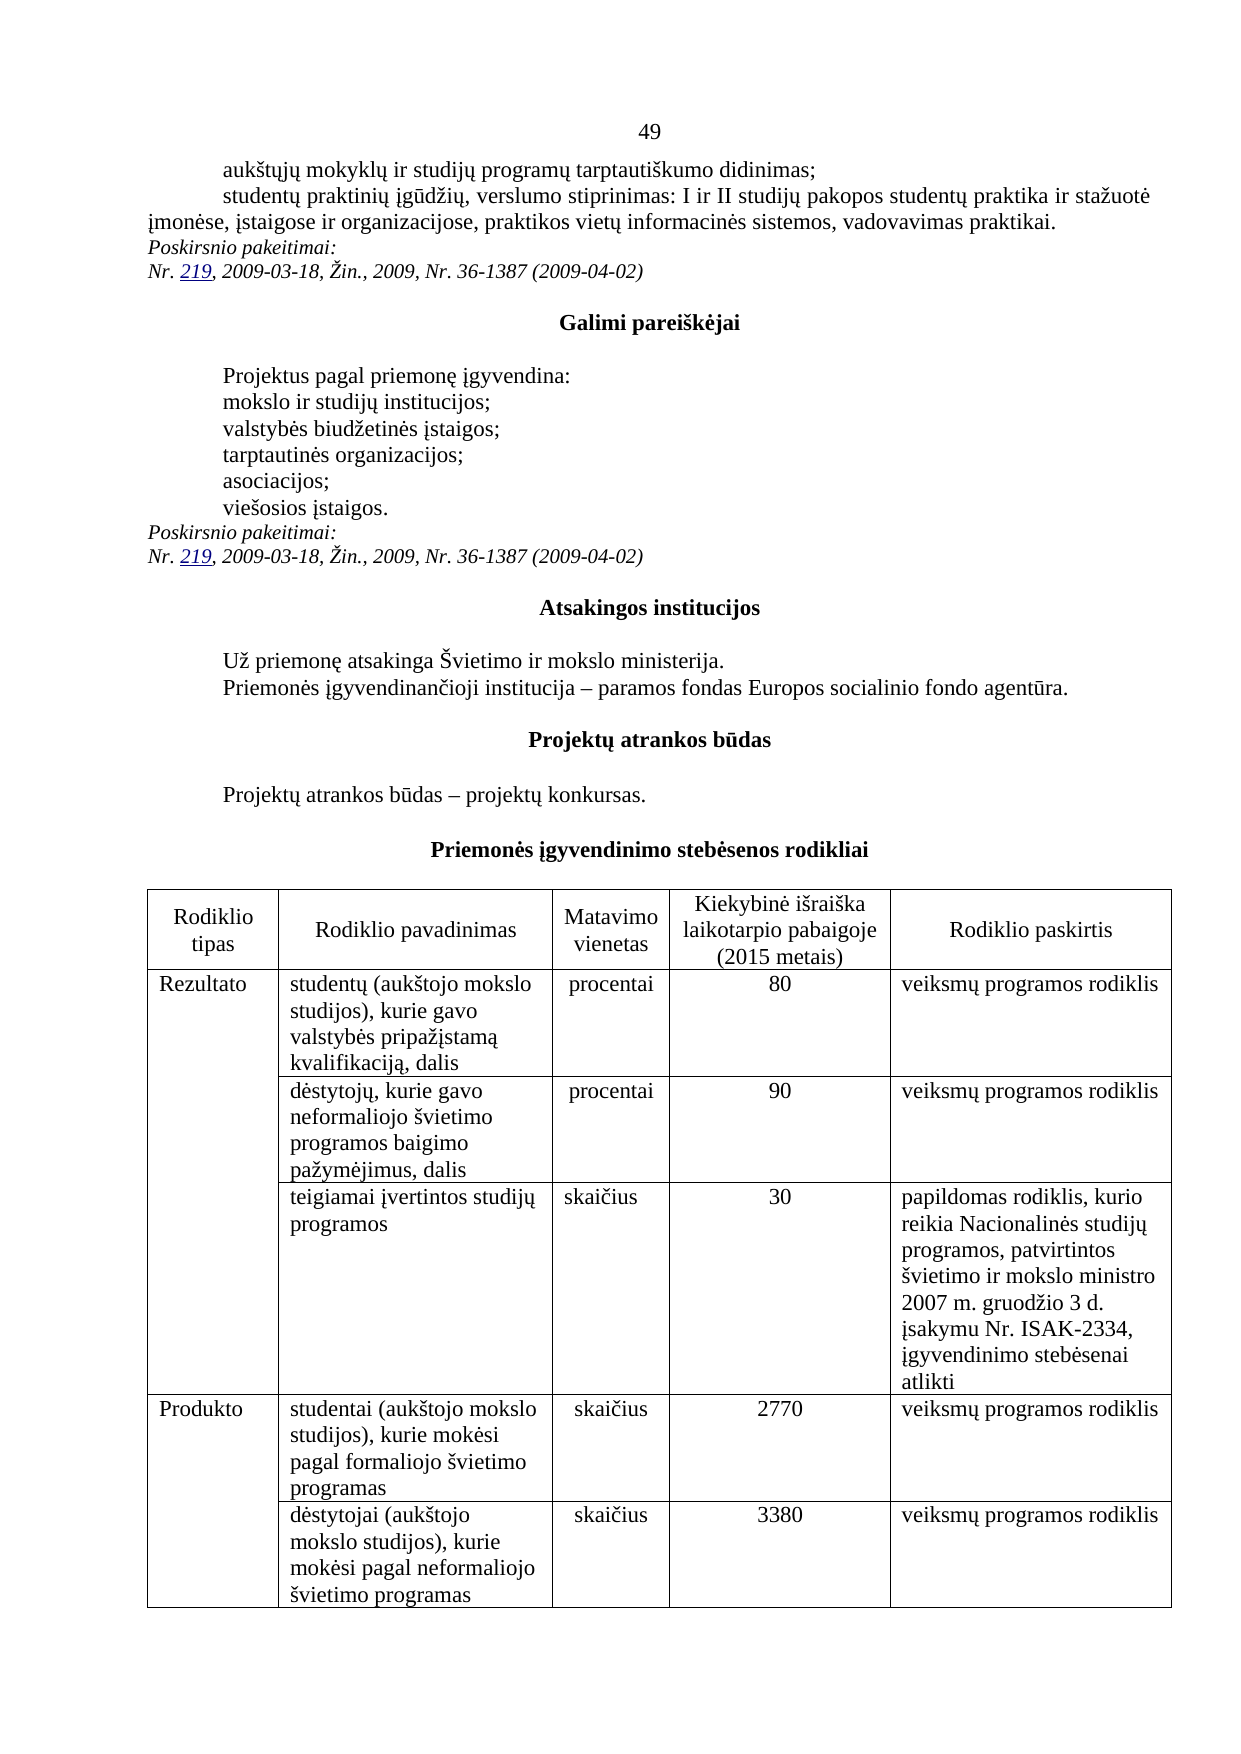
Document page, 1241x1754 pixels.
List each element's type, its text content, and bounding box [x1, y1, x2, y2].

table_cell dėstytojų, kurie gavo neformaliojo švietimo programos baigimo pažymėjimus, dalis [279, 1077, 552, 1182]
text mokslo ir studijų institucijos; [148, 388, 1152, 414]
text Poskirsnio pakeitimai: [148, 235, 1152, 259]
table_header Matavimo vienetas [553, 890, 669, 969]
table_header Rodiklio paskirtis [891, 890, 1171, 969]
text Priemonės įgyvendinimo stebėsenos rodikliai [148, 836, 1152, 863]
table_header Rodiklio pavadinimas [279, 890, 552, 969]
text viešosios įstaigos. [148, 494, 1152, 520]
text Priemonės įgyvendinančioji institucija – paramos fondas Europos socialinio fondo agentūra. [148, 673, 1152, 700]
table_cell 3380 [670, 1502, 890, 1607]
text asociacijos; [148, 467, 1152, 494]
table_header Kiekybinė išraiška laikotarpio pabaigoje (2015 metais) [670, 890, 890, 969]
text Projektų atrankos būdas [148, 726, 1152, 753]
table_cell Produkto [148, 1395, 278, 1607]
text Galimi pareiškėjai [148, 309, 1152, 336]
table_cell skaičius [553, 1502, 669, 1607]
text Nr. 219, 2009-03-18, Žin., 2009, Nr. 36-1387 (2009-04-02) [148, 544, 1152, 568]
text tarptautinės organizacijos; [148, 441, 1152, 467]
table_cell studentų (aukštojo mokslo studijos), kurie gavo valstybės pripažįstamą kvalifikaciją, dalis [279, 970, 552, 1076]
text Už priemonę atsakinga Švietimo ir mokslo ministerija. [148, 647, 1152, 673]
table_cell papildomas rodiklis, kurio reikia Nacionalinės studijų programos, patvirtintos švietimo ir mokslo ministro 2007 m. gruodžio 3 d. įsakymu Nr. ISAK-2334, įgyvendinimo stebėsenai atlikti [891, 1183, 1171, 1394]
text Projektus pagal priemonę įgyvendina: [148, 362, 1152, 388]
table_cell 80 [670, 970, 890, 1076]
text Projektų atrankos būdas – projektų konkursas. [185, 781, 1152, 808]
text aukštųjų mokyklų ir studijų programų tarptautiškumo didinimas; [148, 156, 1152, 182]
text studentų praktinių įgūdžių, verslumo stiprinimas: I ir II studijų pakopos studentų praktika ir stažuotė įmonėse, įstaigose ir organizacijose, praktikos vietų informacinės sistemos, vadovavimas praktikai. [148, 182, 1152, 235]
table_cell veiksmų programos rodiklis [891, 1502, 1171, 1607]
text Poskirsnio pakeitimai: [148, 520, 1152, 544]
text Atsakingos institucijos [148, 594, 1152, 621]
text valstybės biudžetinės įstaigos; [148, 414, 1152, 441]
table_cell teigiamai įvertintos studijų programos [279, 1183, 552, 1394]
table_cell 30 [670, 1183, 890, 1394]
table_cell studentai (aukštojo mokslo studijos), kurie mokėsi pagal formaliojo švietimo programas [279, 1395, 552, 1501]
table_cell dėstytojai (aukštojo mokslo studijos), kurie mokėsi pagal neformaliojo švietimo programas [279, 1502, 552, 1607]
table_cell skaičius [553, 1395, 669, 1501]
table_cell skaičius [553, 1183, 669, 1394]
table_header Rodiklio tipas [148, 890, 278, 969]
table_cell procentai [553, 1077, 669, 1182]
text Nr. 219, 2009-03-18, Žin., 2009, Nr. 36-1387 (2009-04-02) [148, 259, 1152, 283]
table_cell veiksmų programos rodiklis [891, 1077, 1171, 1182]
table_cell veiksmų programos rodiklis [891, 1395, 1171, 1501]
table_cell Rezultato [148, 970, 278, 1394]
table_cell procentai [553, 970, 669, 1076]
table_cell veiksmų programos rodiklis [891, 970, 1171, 1076]
table_cell 90 [670, 1077, 890, 1182]
table_cell 2770 [670, 1395, 890, 1501]
